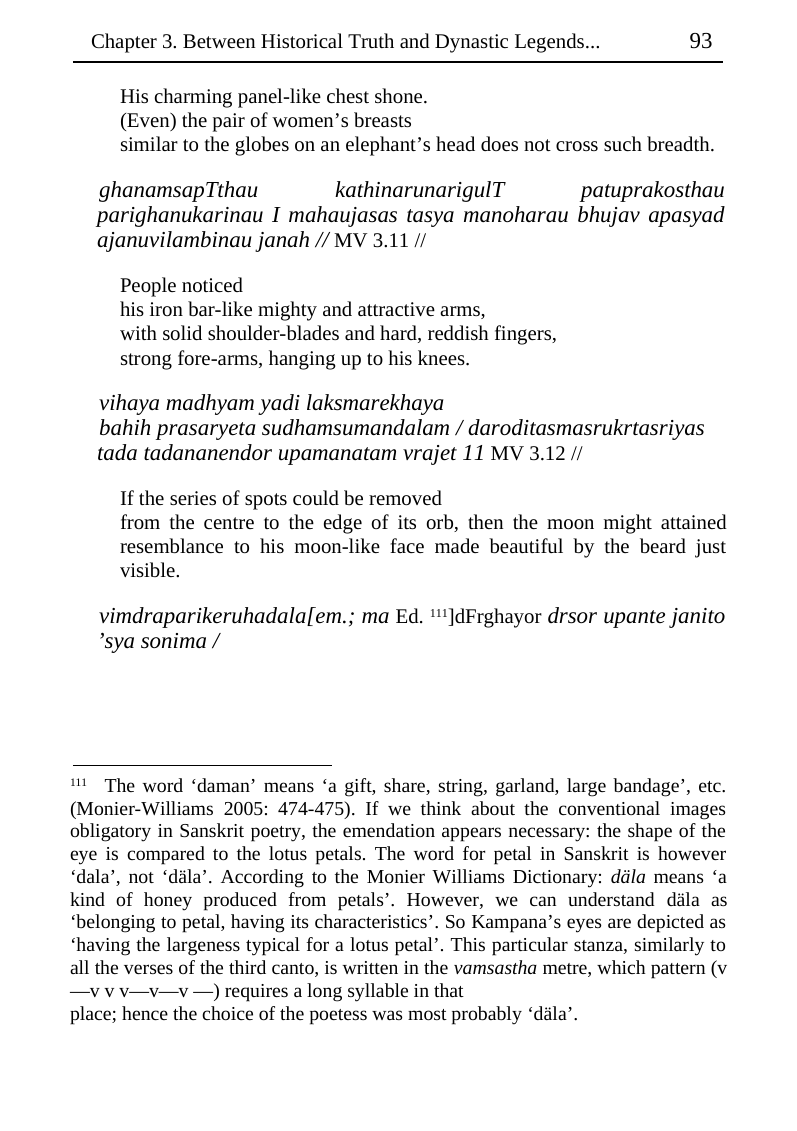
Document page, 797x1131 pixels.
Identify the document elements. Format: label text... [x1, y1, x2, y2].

text strong fore-arms, hanging up to his knees. [70, 345, 727, 369]
text place; hence the choice of the poetess was most probably ‘däla’. [70, 1002, 727, 1024]
text 111 The word ‘daman’ means ‘a gift, share, string, garland, large bandage’, etc. (Monier-Williams 2005: 474-475). If we think about the conventional images obligatory in Sanskrit poetry, the emendation appears necessary: the shape of the eye is compared to the lotus petals. The word for petal in Sanskrit is however ‘dala’, not ‘däla’. According to the Monier Williams Dictionary: däla means ‘a kind of honey produced from petals’. However, we can understand däla as ‘belonging to petal, having its characteristics’. So Kampana’s eyes are depicted as ‘having the largeness typical for a lotus petal’. This particular stanza, similarly to all the verses of the third canto, is written in the vamsastha metre, which pattern (v—v v v—v—v —) requires a long syllable in that [70, 774, 727, 1002]
text People noticed [70, 273, 727, 297]
text from the centre to the edge of its orb, then the moon might attained resemblance to his moon-like face made beautiful by the beard just visible. [120, 510, 727, 582]
text If the series of spots could be removed [70, 486, 727, 510]
text Chapter 3. Between Historical Truth and Dynastic Legends... 93 [91, 27, 726, 53]
text bahih prasaryeta sudhamsumandalam / daroditasmasrukrtasriyas tada tadananendor upamanatam vrajet 11 MV 3.12 // [97, 415, 727, 465]
text similar to the globes on an elephant’s head does not cross such breadth. [120, 132, 727, 156]
text vihaya madhyam yadi laksmarekhaya [97, 390, 727, 415]
text His charming panel-like chest shone. [70, 84, 727, 108]
text (Even) the pair of women’s breasts [70, 108, 727, 132]
text vimdraparikeruhadala[em.; ma Ed. 111]dFrghayor drsor upante janito ’sya sonima / [97, 603, 727, 653]
text with solid shoulder-blades and hard, reddish fingers, [70, 321, 727, 345]
text his iron bar-like mighty and attractive arms, [70, 297, 727, 321]
text ghanamsapTthau kathinarunarigulT patuprakosthau parighanukarinau I mahaujasas tasya manoharau bhujav apasyad ajanuvilambinau janah // MV 3.11 // [97, 177, 727, 252]
